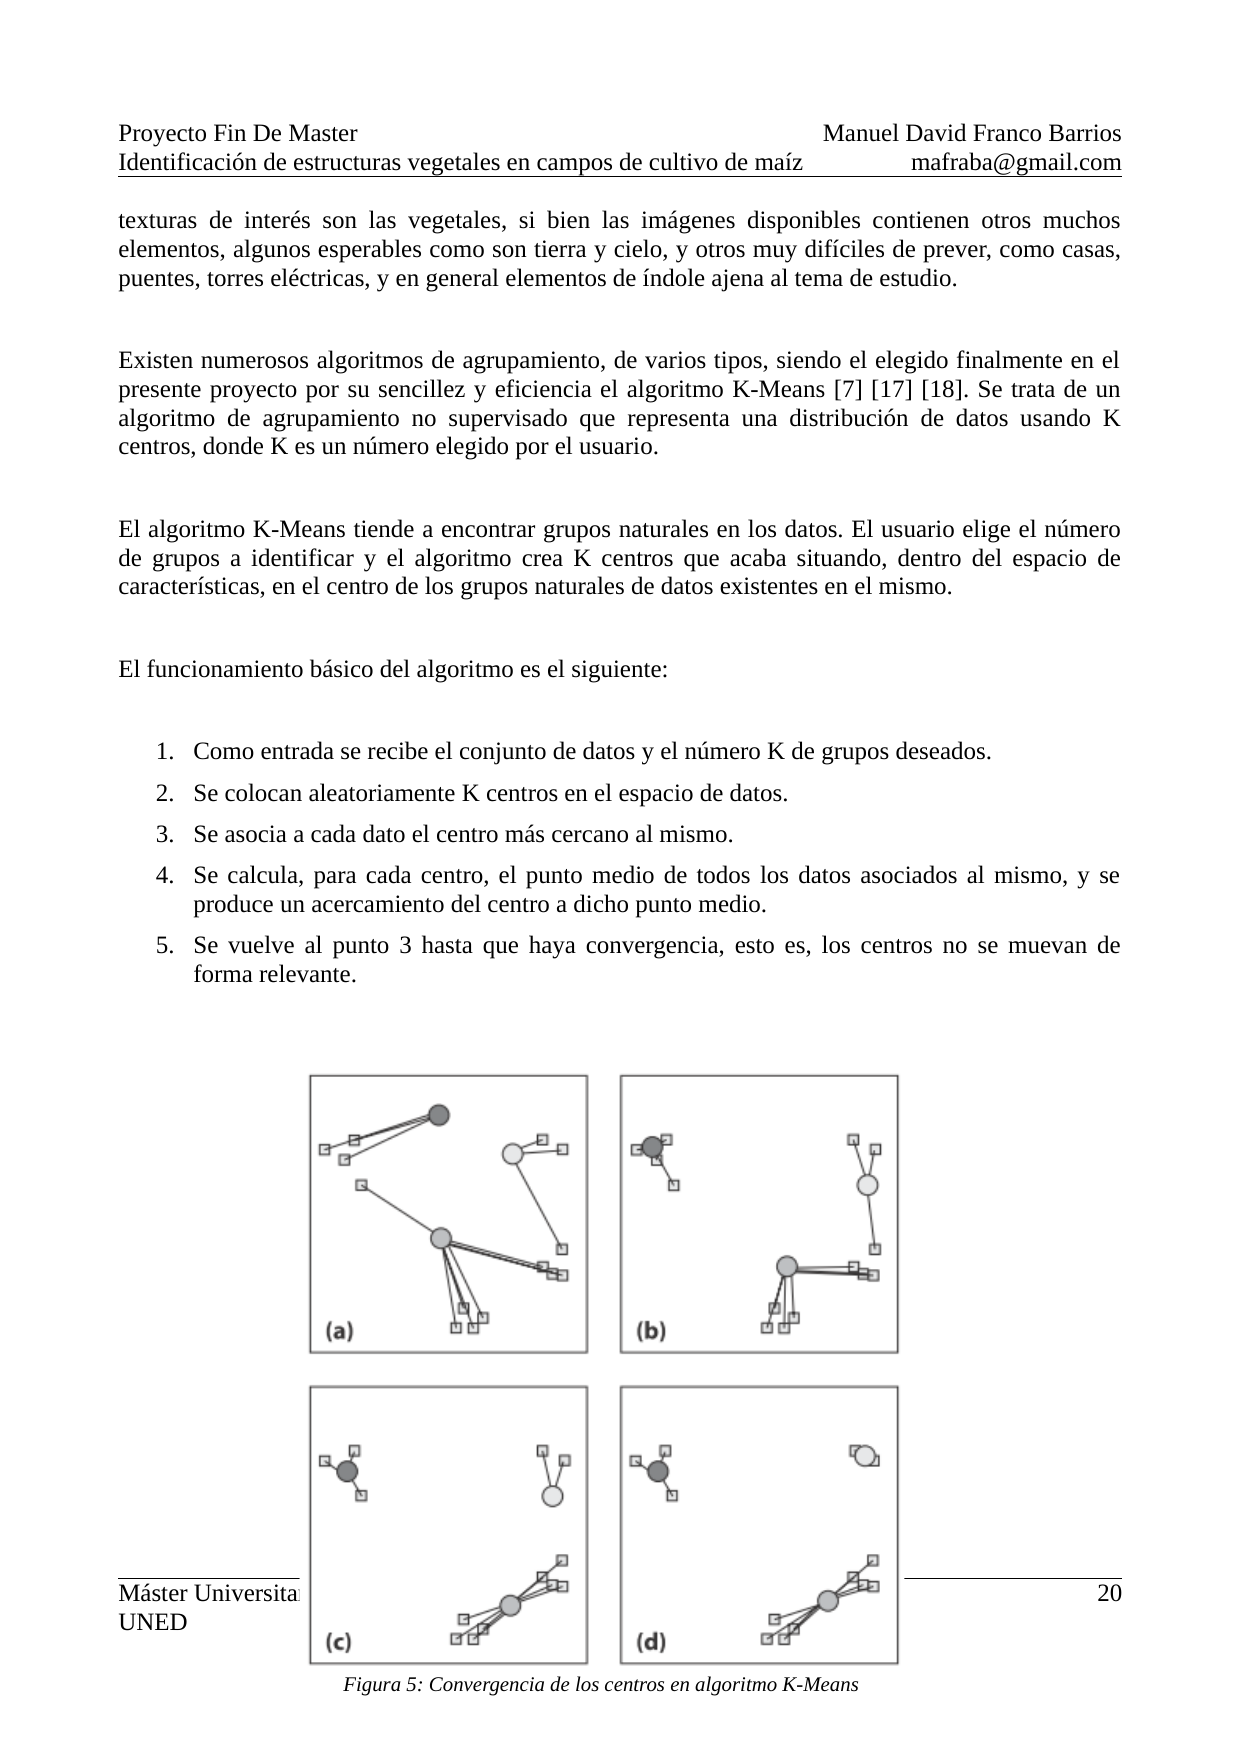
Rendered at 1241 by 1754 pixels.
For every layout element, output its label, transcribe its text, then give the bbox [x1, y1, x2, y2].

list Se colocan aleatoriamente K centros en el espacio de datos. [156, 778, 1122, 806]
text El funcionamiento básico del algoritmo es el siguiente: [118, 654, 1122, 683]
picture [299, 1066, 905, 1672]
text El algoritmo K-Means tiende a encontrar grupos naturales en los datos. El usuario elige el número de grupos a identificar y el algoritmo crea K centros que acaba situando, dentro del espacio de características, en el centro de los grupos naturales de datos existentes en el mismo. [118, 514, 1122, 600]
list Se calcula, para cada centro, el punto medio de todos los datos asociados al mismo, y se produce un acercamiento del centro a dicho punto medio. [156, 860, 1122, 918]
text texturas de interés son las vegetales, si bien las imágenes disponibles contienen otros muchos elementos, algunos esperables como son tierra y cielo, y otros muy difíciles de prever, como casas, puentes, torres eléctricas, y en general elementos de índole ajena al tema de estudio. [118, 205, 1122, 291]
list Se vuelve al punto 3 hasta que haya convergencia, esto es, los centros no se muevan de forma relevante. [156, 930, 1122, 988]
list Se asocia a cada dato el centro más cercano al mismo. [156, 819, 1122, 848]
list Como entrada se recibe el conjunto de datos y el número K de grupos deseados. [156, 736, 1122, 765]
text Figura 5: Convergencia de los centros en algoritmo K-Means [299, 1672, 904, 1696]
text Existen numerosos algoritmos de agrupamiento, de varios tipos, siendo el elegido finalmente en el presente proyecto por su sencillez y eficiencia el algoritmo K-Means [7] [17] [18]. Se trata de un algoritmo de agrupamiento no supervisado que representa una distribución de datos usando K centros, donde K es un número elegido por el usuario. [118, 345, 1122, 460]
